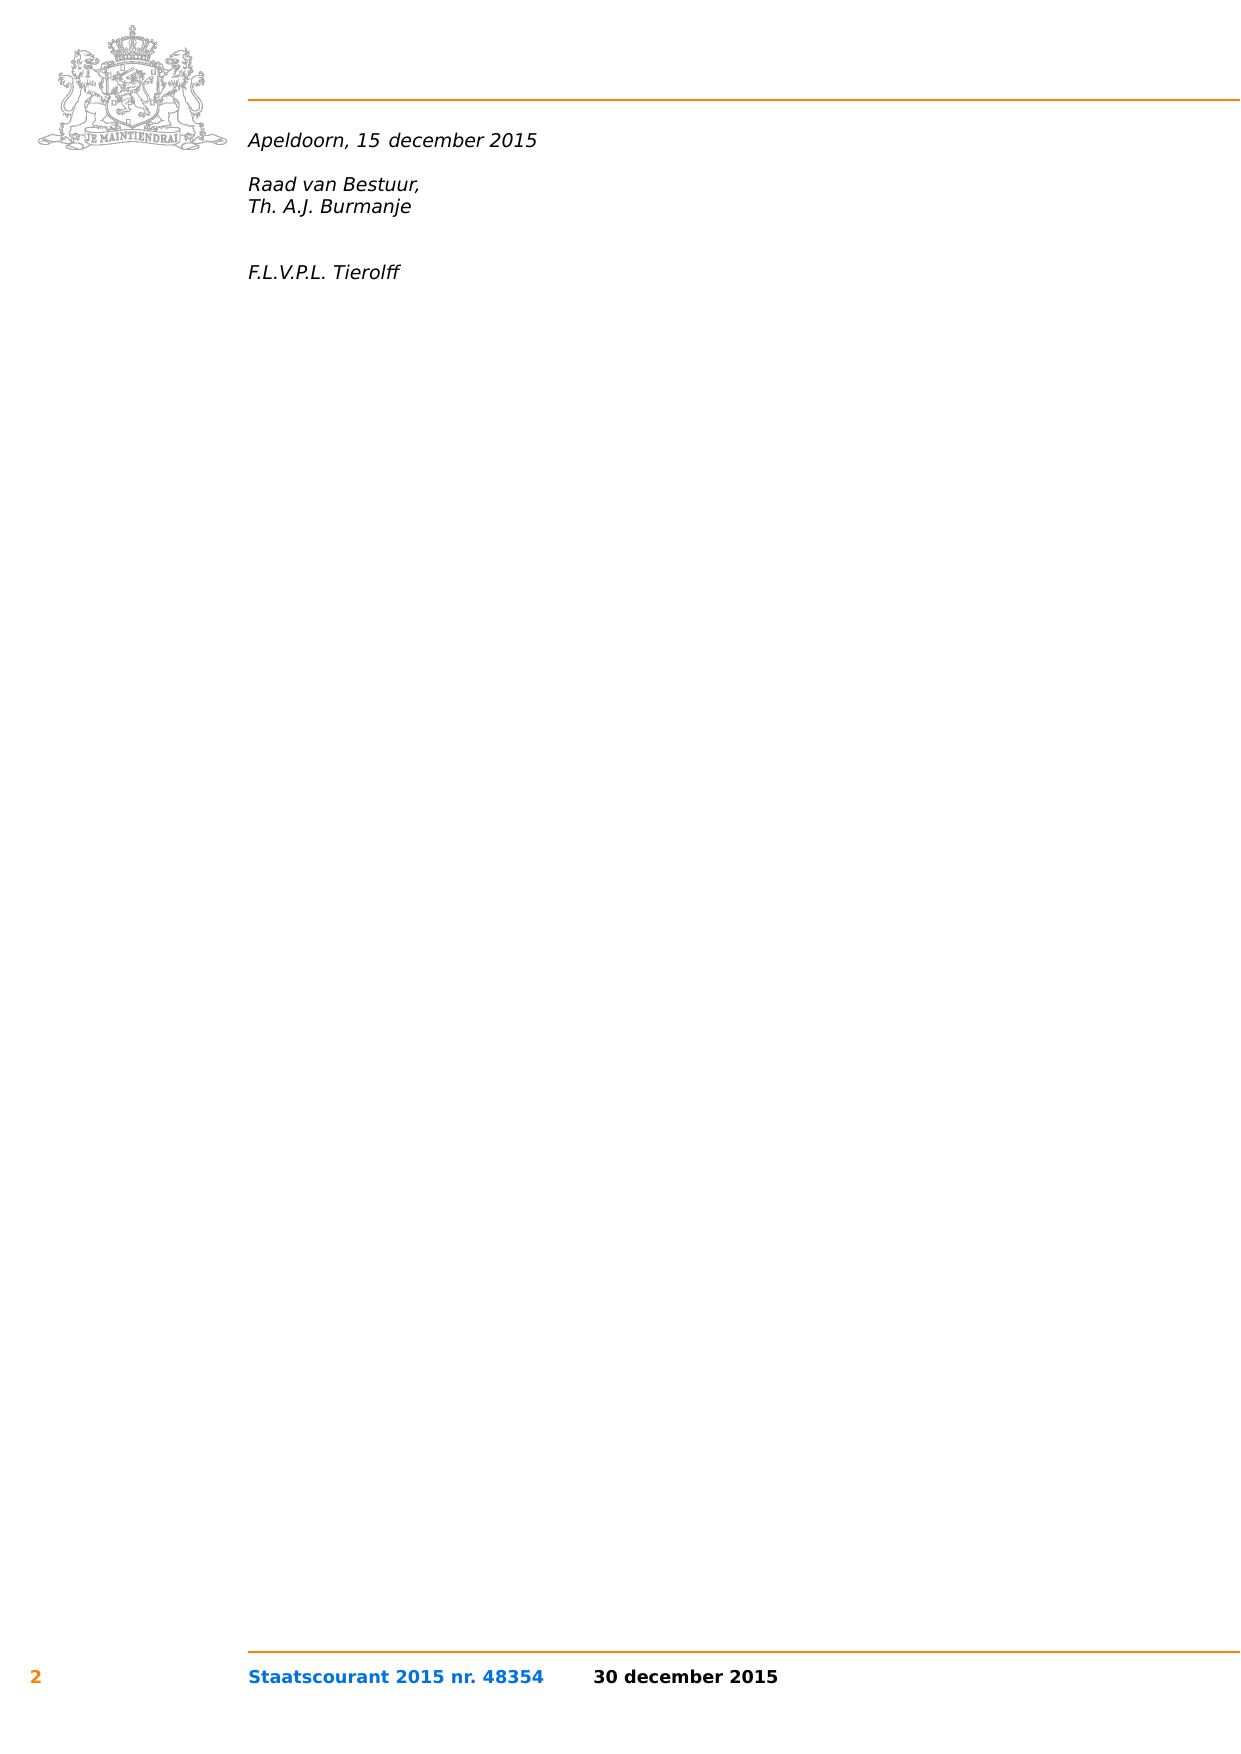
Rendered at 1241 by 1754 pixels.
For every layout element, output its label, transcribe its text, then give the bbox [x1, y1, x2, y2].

picture [38, 25, 227, 150]
text F.L.V.P.L. Tierolff [248, 239, 1163, 283]
text Apeldoorn, 15 december 2015 [248, 130, 1163, 152]
text Raad van Bestuur, Th. A.J. Burmanje [248, 174, 1163, 218]
